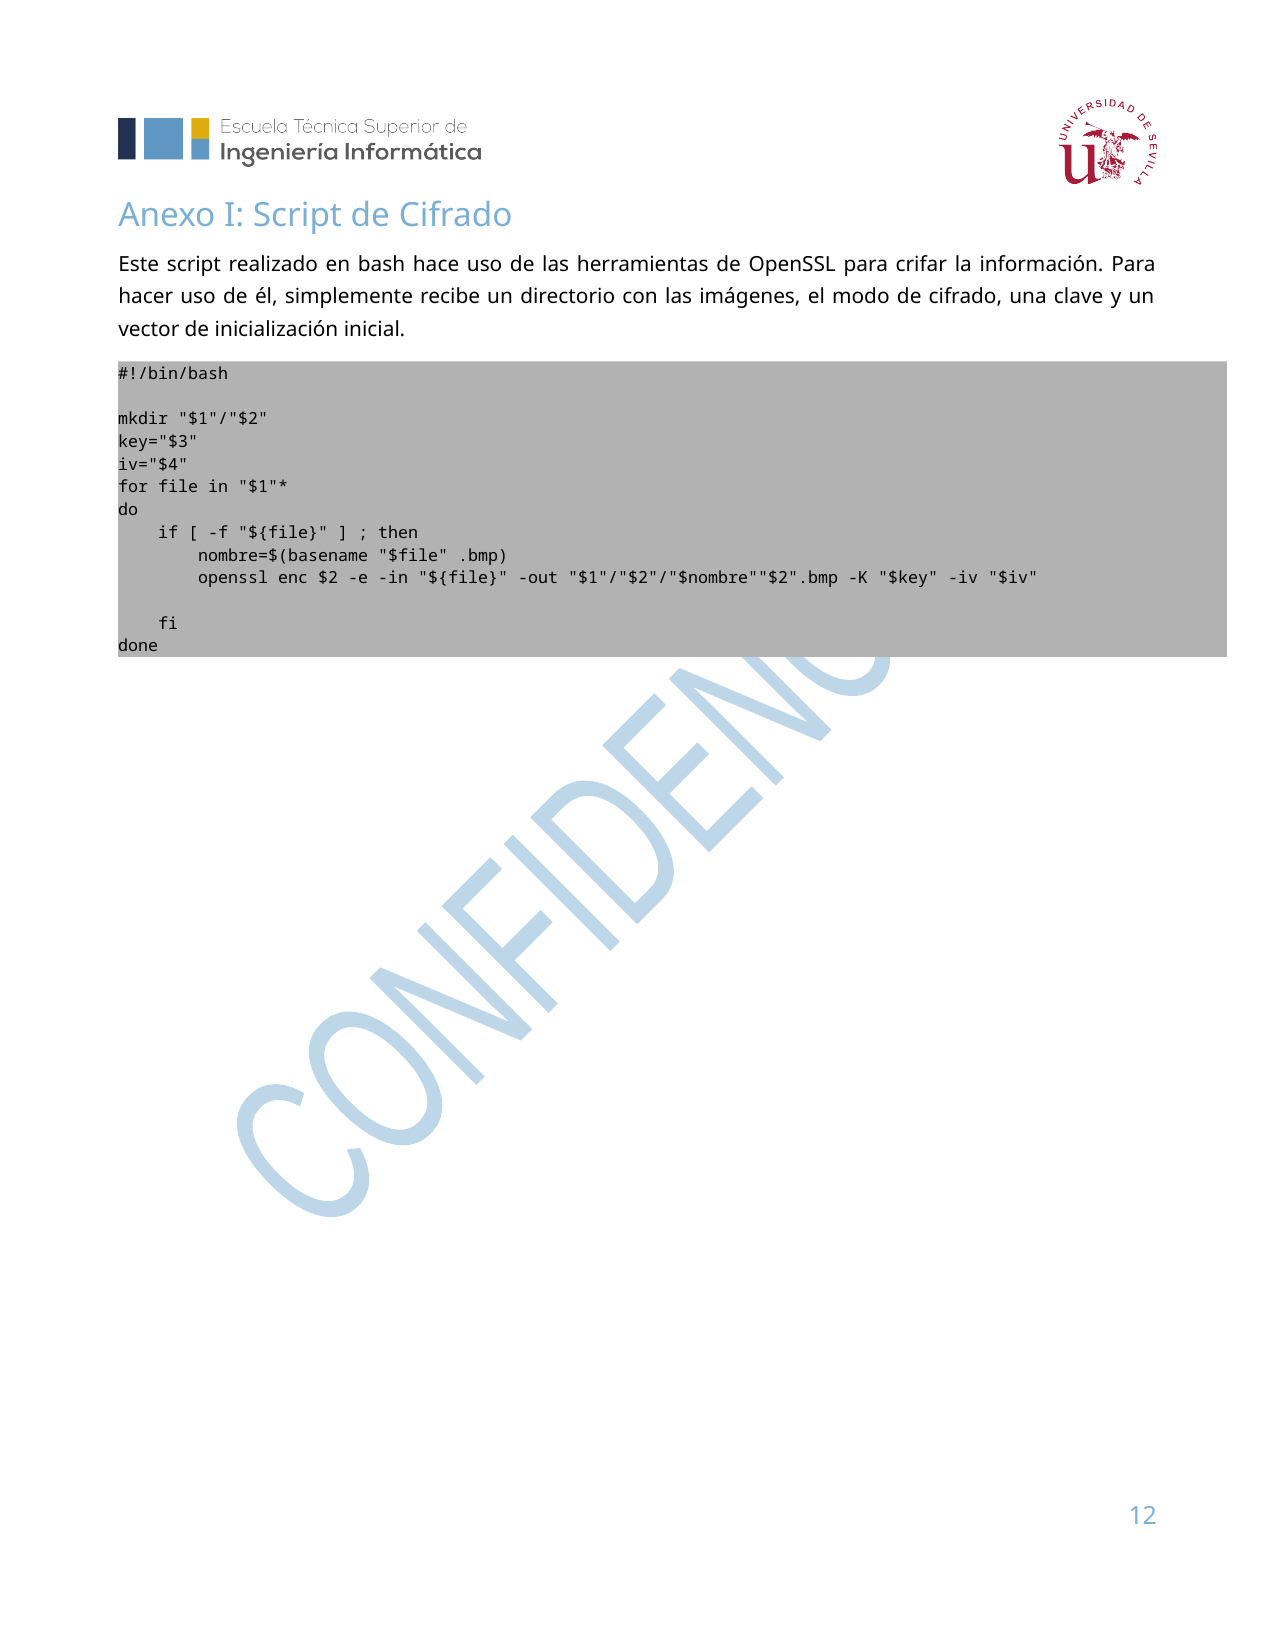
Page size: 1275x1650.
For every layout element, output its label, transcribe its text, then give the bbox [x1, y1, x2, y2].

text Este script realizado en bash hace uso de las herramientas de OpenSSL para crifar la información. Para hacer uso de él, simplemente recibe un directorio con las imágenes, el modo de cifrado, una clave y un vector de inicialización inicial. [118, 249, 1157, 343]
picture [118, 118, 481, 167]
picture [1058, 99, 1157, 185]
subtitle Anexo I: Script de Cifrado [118, 191, 1157, 237]
